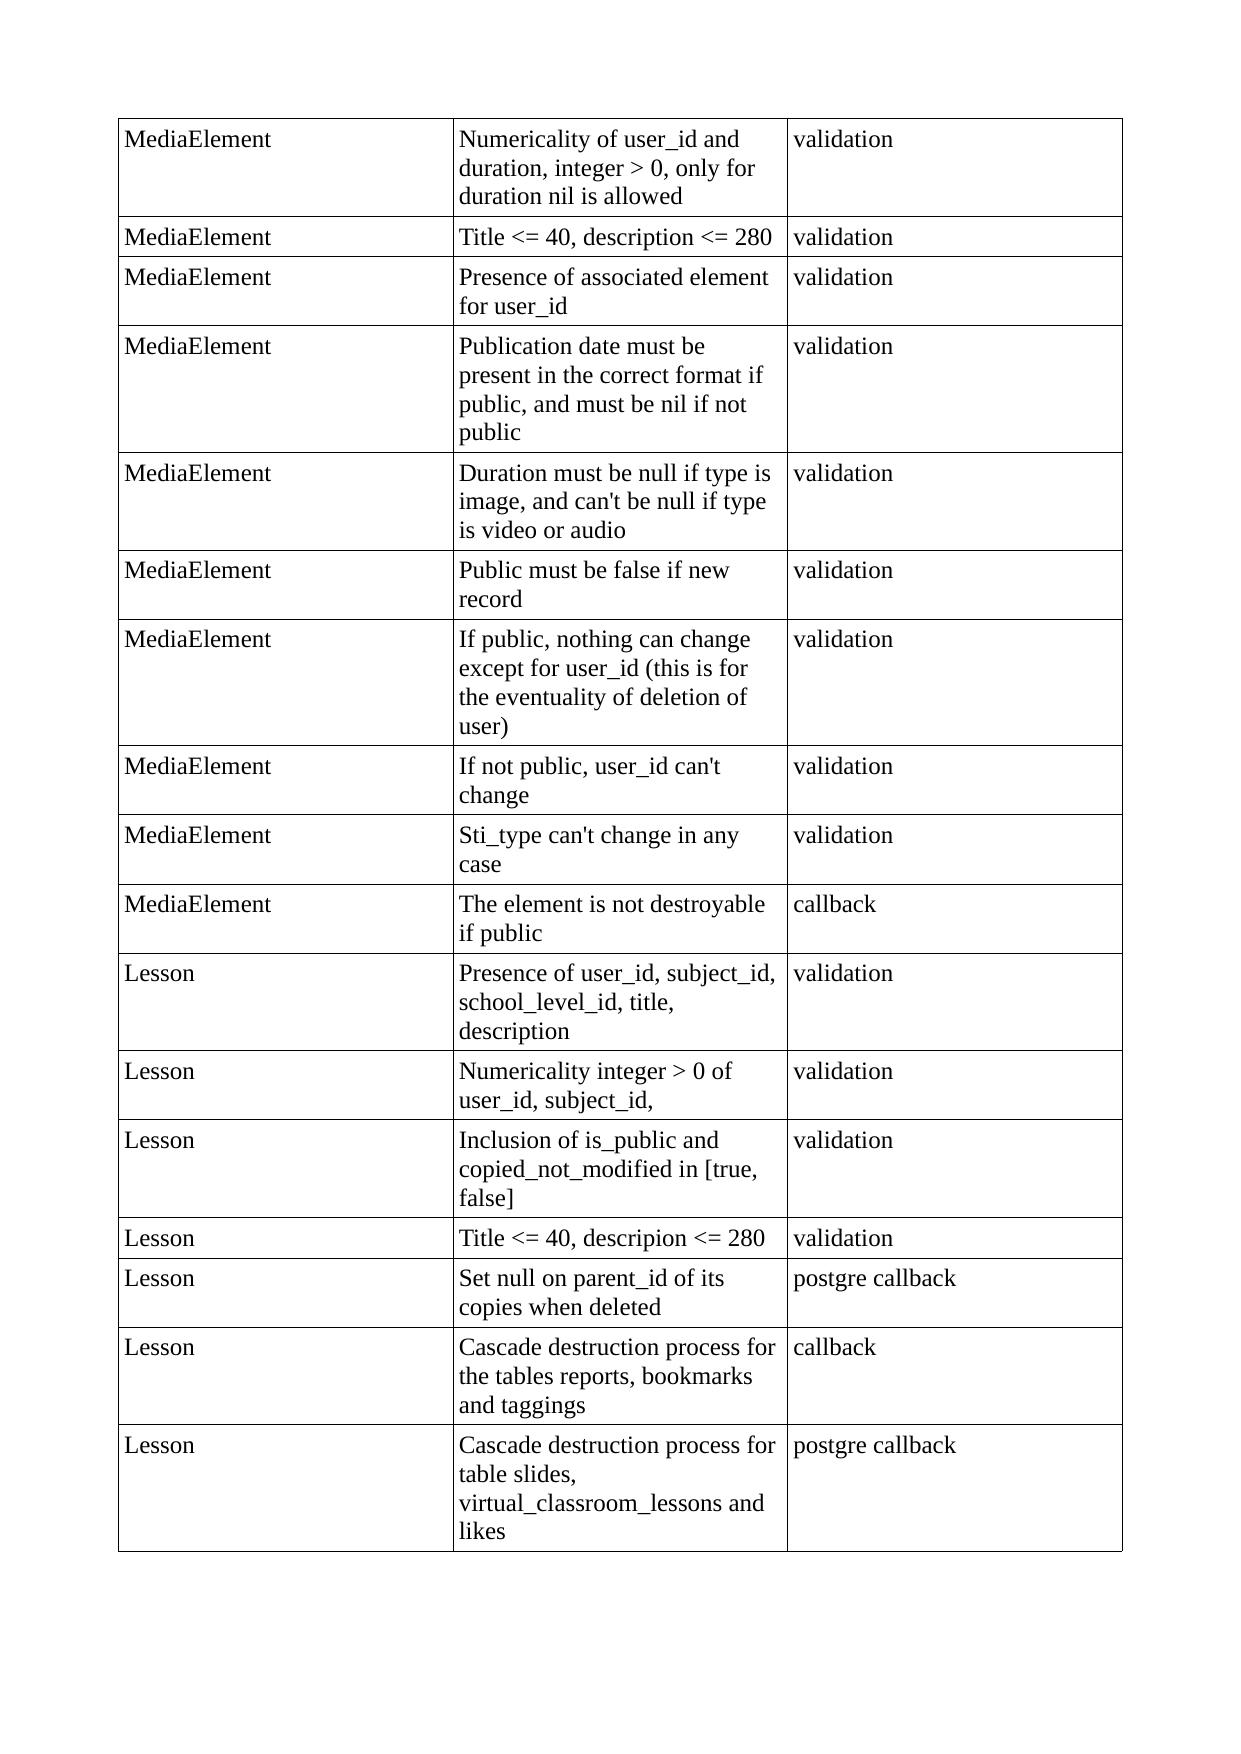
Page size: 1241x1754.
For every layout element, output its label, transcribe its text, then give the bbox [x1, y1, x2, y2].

table_cell Lesson [119, 1051, 453, 1119]
table_cell The element is not destroyable if public [454, 885, 787, 952]
table_cell Duration must be null if type is image, and can't be null if type is video or audio [454, 453, 787, 550]
table_cell If not public, user_id can't change [454, 746, 787, 814]
table_cell MediaElement [119, 257, 453, 325]
table_cell Lesson [119, 1259, 453, 1327]
table_cell validation [788, 746, 1122, 814]
table_cell Title <= 40, descripion <= 280 [454, 1218, 787, 1257]
table_cell Presence of associated element for user_id [454, 257, 787, 325]
table_cell Lesson [119, 954, 453, 1050]
table_cell callback [788, 885, 1122, 952]
table_cell validation [788, 954, 1122, 1050]
table_cell validation [788, 453, 1122, 550]
table_cell Lesson [119, 1218, 453, 1257]
table_cell MediaElement [119, 620, 453, 745]
table_cell Publication date must be present in the correct format if public, and must be nil if not public [454, 326, 787, 452]
table_cell Set null on parent_id of its copies when deleted [454, 1259, 787, 1327]
table_cell callback [788, 1328, 1122, 1424]
table_cell MediaElement [119, 326, 453, 452]
table_cell validation [788, 1120, 1122, 1217]
table_cell validation [788, 551, 1122, 619]
table_cell validation [788, 217, 1122, 256]
table_cell Public must be false if new record [454, 551, 787, 619]
table_cell postgre callback [788, 1259, 1122, 1327]
table_cell Sti_type can't change in any case [454, 815, 787, 883]
table_cell validation [788, 1051, 1122, 1119]
table_cell MediaElement [119, 815, 453, 883]
table_cell Lesson [119, 1328, 453, 1424]
table_cell validation [788, 1218, 1122, 1257]
table_cell MediaElement [119, 453, 453, 550]
table_cell MediaElement [119, 746, 453, 814]
table_cell Cascade destruction process for table slides, virtual_classroom_lessons and likes [454, 1425, 787, 1551]
table_cell Cascade destruction process for the tables reports, bookmarks and taggings [454, 1328, 787, 1424]
table_cell Presence of user_id, subject_id, school_level_id, title, description [454, 954, 787, 1050]
table_cell postgre callback [788, 1425, 1122, 1551]
table_cell Title <= 40, description <= 280 [454, 217, 787, 256]
table_cell validation [788, 815, 1122, 883]
table_cell validation [788, 620, 1122, 745]
table_cell Lesson [119, 1425, 453, 1551]
table_cell validation [788, 257, 1122, 325]
table_cell Lesson [119, 1120, 453, 1217]
table_cell MediaElement [119, 217, 453, 256]
table_cell Numericality integer > 0 of user_id, subject_id, [454, 1051, 787, 1119]
table_cell MediaElement [119, 551, 453, 619]
table_cell Inclusion of is_public and copied_not_modified in [true, false] [454, 1120, 787, 1217]
table_cell MediaElement [119, 119, 453, 216]
table_cell Numericality of user_id and duration, integer > 0, only for duration nil is allowed [454, 119, 787, 216]
table_cell validation [788, 119, 1122, 216]
table_cell validation [788, 326, 1122, 452]
table_cell If public, nothing can change except for user_id (this is for the eventuality of deletion of user) [454, 620, 787, 745]
table_cell MediaElement [119, 885, 453, 952]
